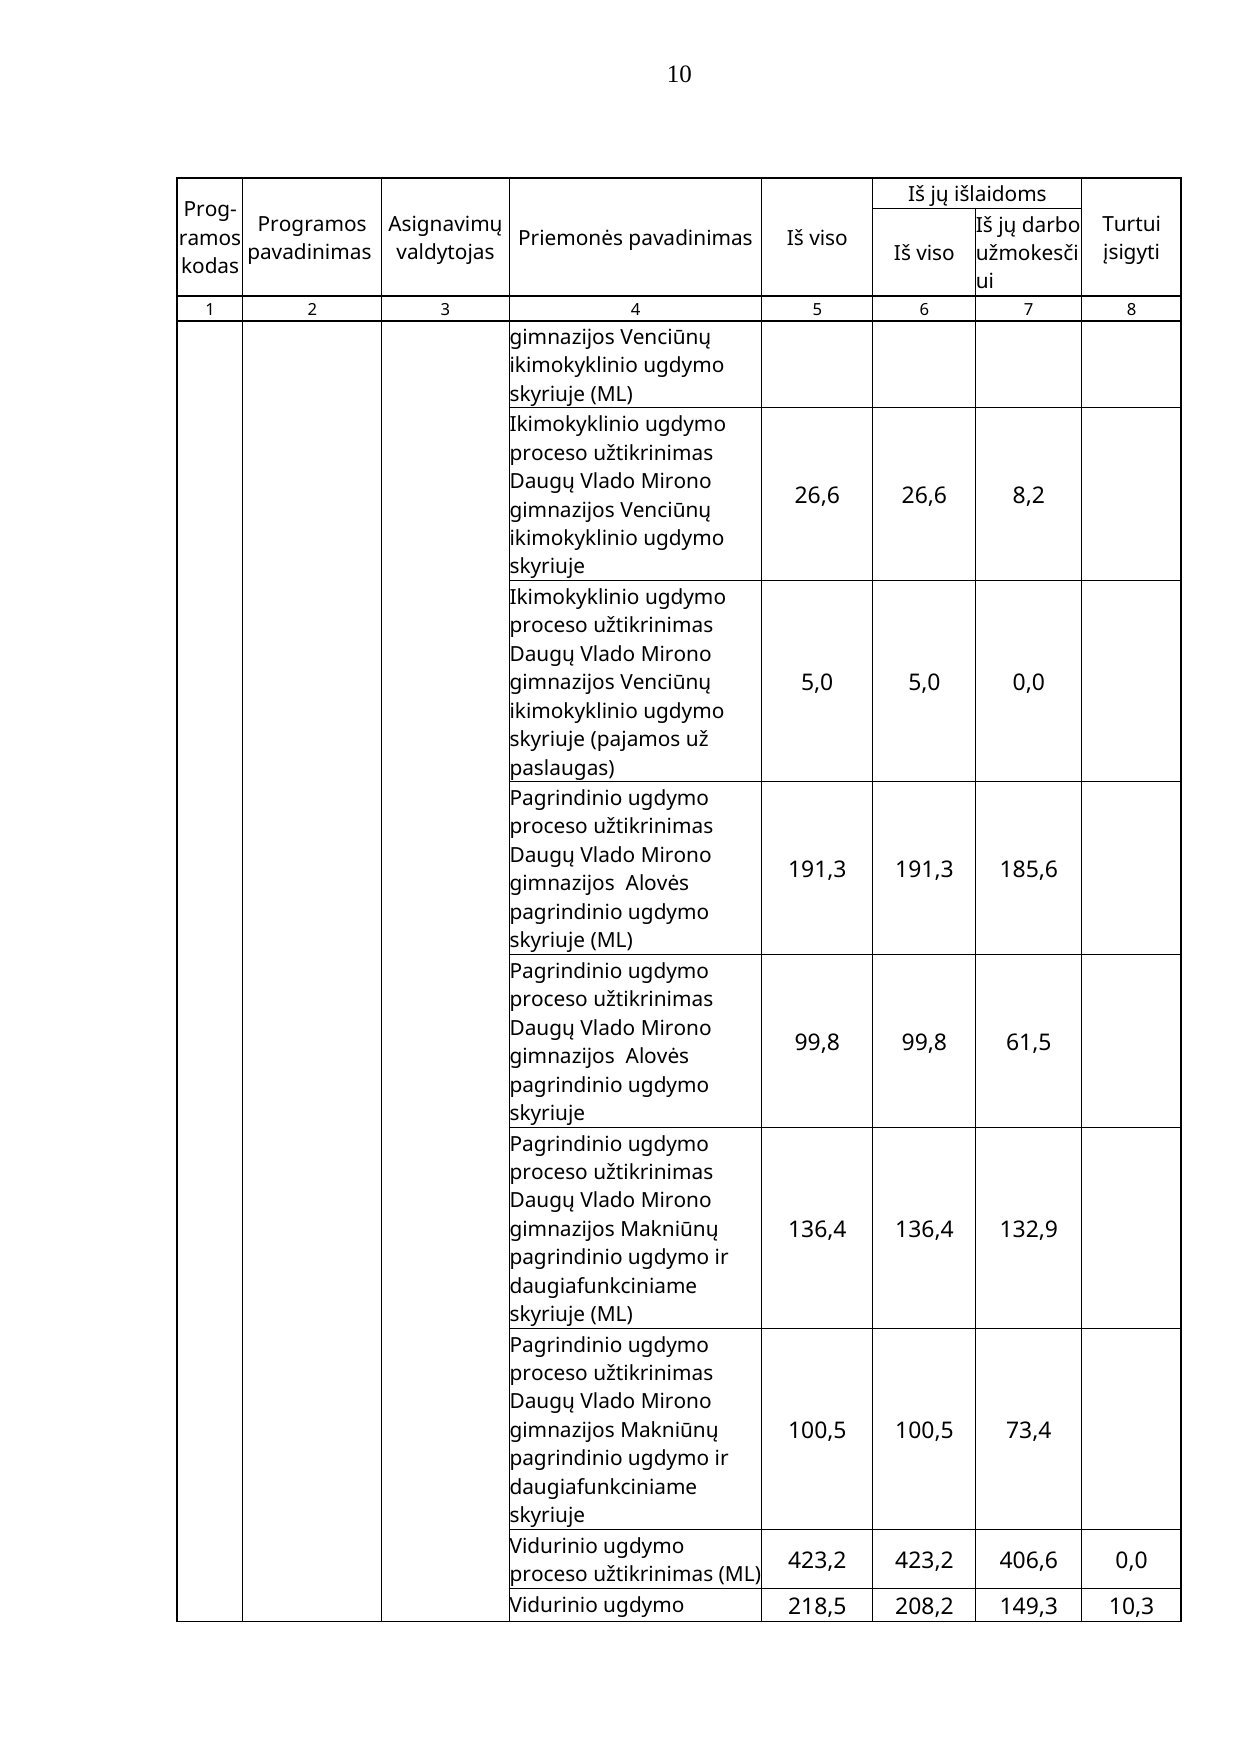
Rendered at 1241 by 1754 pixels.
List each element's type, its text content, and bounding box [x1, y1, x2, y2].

table_header Priemonės pavadinimas [510, 179, 761, 295]
table_cell Iš viso [873, 209, 975, 295]
table_cell 1 [178, 297, 242, 320]
table_cell Ikimokyklinio ugdymo proceso užtikrinimas Daugų Vlado Mirono gimnazijos Venciūnų ikimokyklinio ugdymo skyriuje [510, 408, 761, 580]
table_cell [382, 322, 509, 1621]
table_cell 7 [976, 297, 1081, 320]
table_cell 132,9 [976, 1128, 1081, 1328]
table_cell 4 [510, 297, 761, 320]
table_cell 100,5 [762, 1329, 872, 1529]
table_cell 73,4 [976, 1329, 1081, 1529]
table_cell 423,2 [873, 1530, 975, 1588]
table_cell 149,3 [976, 1589, 1081, 1621]
table_cell 2 [243, 297, 381, 320]
table_cell 5 [762, 297, 872, 320]
table_cell 423,2 [762, 1530, 872, 1588]
table_cell 136,4 [873, 1128, 975, 1328]
table_cell [1082, 782, 1180, 954]
table_cell [1082, 1128, 1180, 1328]
table_cell 6 [873, 297, 975, 320]
table_cell 26,6 [762, 408, 872, 580]
table_cell 406,6 [976, 1530, 1081, 1588]
table_cell Pagrindinio ugdymo proceso užtikrinimas Daugų Vlado Mirono gimnazijos Makniūnų pagrindinio ugdymo ir daugiafunkciniame skyriuje (ML) [510, 1128, 761, 1328]
table_cell 5,0 [873, 581, 975, 781]
table_cell 99,8 [762, 955, 872, 1127]
table_cell [1082, 1329, 1180, 1529]
table_cell 5,0 [762, 581, 872, 781]
table_cell 136,4 [762, 1128, 872, 1328]
table_cell 0,0 [976, 581, 1081, 781]
table_header Asignavimų valdytojas [382, 179, 509, 295]
table_cell [762, 322, 872, 407]
table_cell 26,6 [873, 408, 975, 580]
table_header Prog-ramos kodas [178, 179, 242, 295]
table_cell gimnazijos Venciūnų ikimokyklinio ugdymo skyriuje (ML) [510, 322, 761, 407]
table_cell Vidurinio ugdymo proceso užtikrinimas (ML) [510, 1530, 761, 1588]
table_cell Vidurinio ugdymo [510, 1589, 761, 1621]
table_cell 218,5 [762, 1589, 872, 1621]
table_cell [178, 322, 242, 1621]
table_cell [1082, 322, 1180, 407]
table_header Iš viso [762, 179, 872, 295]
table_cell [243, 322, 381, 1621]
table_cell 191,3 [762, 782, 872, 954]
table_cell 185,6 [976, 782, 1081, 954]
table_cell Ikimokyklinio ugdymo proceso užtikrinimas Daugų Vlado Mirono gimnazijos Venciūnų ikimokyklinio ugdymo skyriuje (pajamos už paslaugas) [510, 581, 761, 781]
table_cell Pagrindinio ugdymo proceso užtikrinimas Daugų Vlado Mirono gimnazijos Alovės pagrindinio ugdymo skyriuje [510, 955, 761, 1127]
table_cell 99,8 [873, 955, 975, 1127]
table_cell 8 [1082, 297, 1180, 320]
table_cell 8,2 [976, 408, 1081, 580]
table_cell 3 [382, 297, 509, 320]
table_header Turtui įsigyti [1082, 179, 1180, 295]
table_cell Pagrindinio ugdymo proceso užtikrinimas Daugų Vlado Mirono gimnazijos Makniūnų pagrindinio ugdymo ir daugiafunkciniame skyriuje [510, 1329, 761, 1529]
table_cell 100,5 [873, 1329, 975, 1529]
table_cell [873, 322, 975, 407]
table_cell 0,0 [1082, 1530, 1180, 1588]
table_cell [1082, 408, 1180, 580]
table_cell 191,3 [873, 782, 975, 954]
table_cell [1082, 581, 1180, 781]
table_cell Pagrindinio ugdymo proceso užtikrinimas Daugų Vlado Mirono gimnazijos Alovės pagrindinio ugdymo skyriuje (ML) [510, 782, 761, 954]
table_cell Iš jų darbo užmokesčiui [976, 209, 1081, 295]
table_header Iš jų išlaidoms [873, 179, 1081, 208]
table_cell 10,3 [1082, 1589, 1180, 1621]
table_header Programos pavadinimas [243, 179, 381, 295]
table_cell 61,5 [976, 955, 1081, 1127]
table_cell [1082, 955, 1180, 1127]
table_cell 208,2 [873, 1589, 975, 1621]
table_cell [976, 322, 1081, 407]
